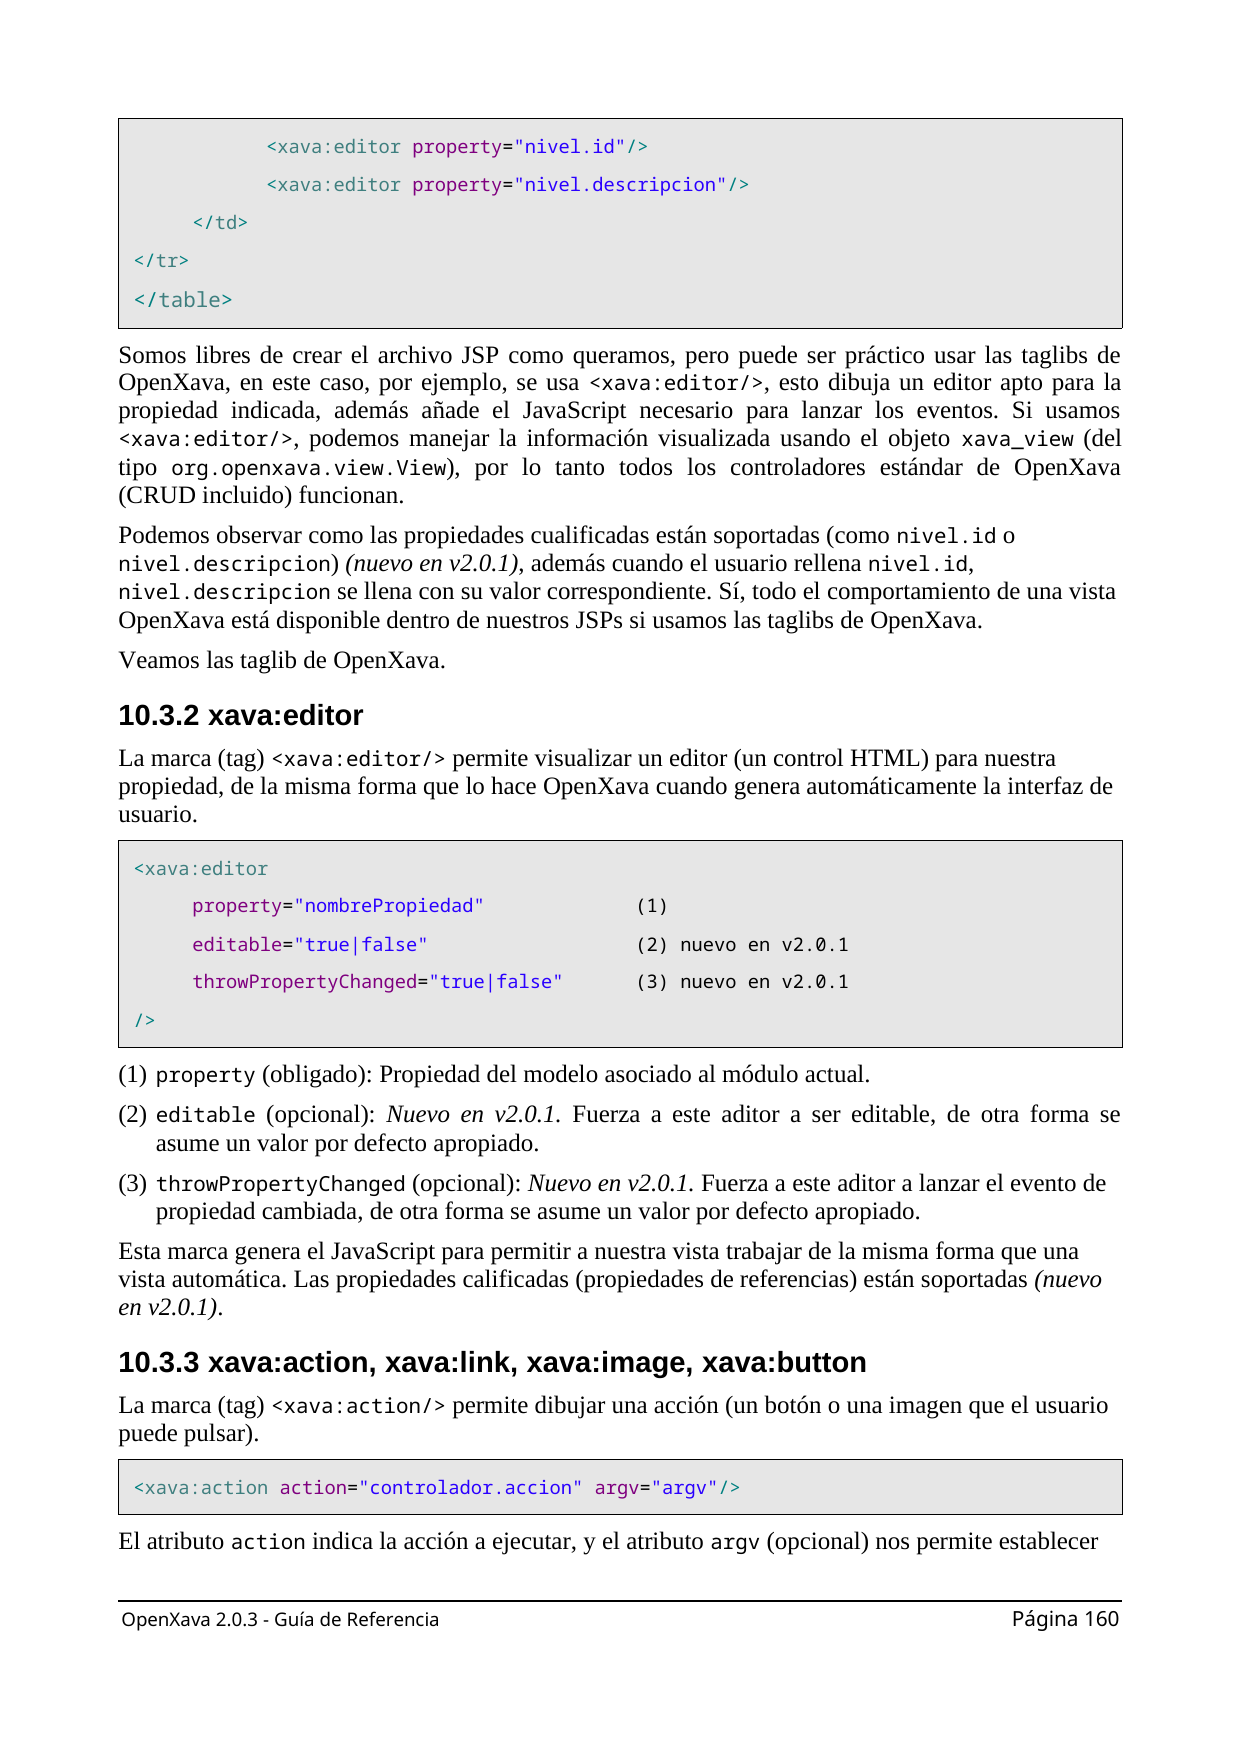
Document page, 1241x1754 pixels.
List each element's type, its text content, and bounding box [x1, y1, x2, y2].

text throwPropertyChanged="true|false" (3) nuevo en v2.0.1 [119, 954, 1122, 992]
text <xava:editor property="nivel.id"/> [119, 119, 1122, 156]
text </tr> [119, 232, 1122, 270]
text </table> [119, 270, 1122, 328]
text <xava:editor property="nivel.descripcion"/> [119, 156, 1122, 194]
text La marca (tag) <xava:action/> permite dibujar una acción (un botón o una imagen que el usuario puede pulsar). [118, 1391, 1122, 1447]
list throwPropertyChanged (opcional): Nuevo en v2.0.1. Fuerza a este aditor a lanzar el evento de propiedad cambiada, de otra forma se asume un valor por defecto apropiado. [118, 1169, 1122, 1225]
text La marca (tag) <xava:editor/> permite visualizar un editor (un control HTML) para nuestra propiedad, de la misma forma que lo hace OpenXava cuando genera automáticamente la interfaz de usuario. [118, 744, 1122, 827]
text Esta marca genera el JavaScript para permitir a nuestra vista trabajar de la misma forma que una vista automática. Las propiedades calificadas (propiedades de referencias) están soportadas (nuevo en v2.0.1). [118, 1237, 1122, 1321]
text property="nombrePropiedad" (1) [119, 878, 1122, 916]
text <xava:action action="controlador.accion" argv="argv"/> [119, 1460, 1122, 1514]
text <xava:editor [119, 841, 1122, 878]
text </td> [119, 194, 1122, 232]
text Veamos las taglib de OpenXava. [118, 646, 1122, 674]
text /> [119, 992, 1122, 1047]
list editable (opcional): Nuevo en v2.0.1. Fuerza a este aditor a ser editable, de otra forma se asume un valor por defecto apropiado. [118, 1101, 1122, 1157]
text editable="true|false" (2) nuevo en v2.0.1 [119, 916, 1122, 954]
text Podemos observar como las propiedades cualificadas están soportadas (como nivel.id o nivel.descripcion) (nuevo en v2.0.1), además cuando el usuario rellena nivel.id, nivel.descripcion se llena con su valor correspondiente. Sí, todo el comportamiento de una vista OpenXava está disponible dentro de nuestros JSPs si usamos las taglibs de OpenXava. [118, 521, 1122, 633]
subtitle xava:editor [118, 699, 1122, 731]
text El atributo action indica la acción a ejecutar, y el atributo argv (opcional) nos permite establecer [118, 1527, 1122, 1555]
subtitle xava:action, xava:link, xava:image, xava:button [118, 1346, 1122, 1378]
text Somos libres de crear el archivo JSP como queramos, pero puede ser práctico usar las taglibs de OpenXava, en este caso, por ejemplo, se usa <xava:editor/>, esto dibuja un editor apto para la propiedad indicada, además añade el JavaScript necesario para lanzar los eventos. Si usamos <xava:editor/>, podemos manejar la información visualizada usando el objeto xava_view (del tipo org.openxava.view.View), por lo tanto todos los controladores estándar de OpenXava (CRUD incluido) funcionan. [118, 341, 1122, 508]
list property (obligado): Propiedad del modelo asociado al módulo actual. [118, 1060, 1122, 1088]
